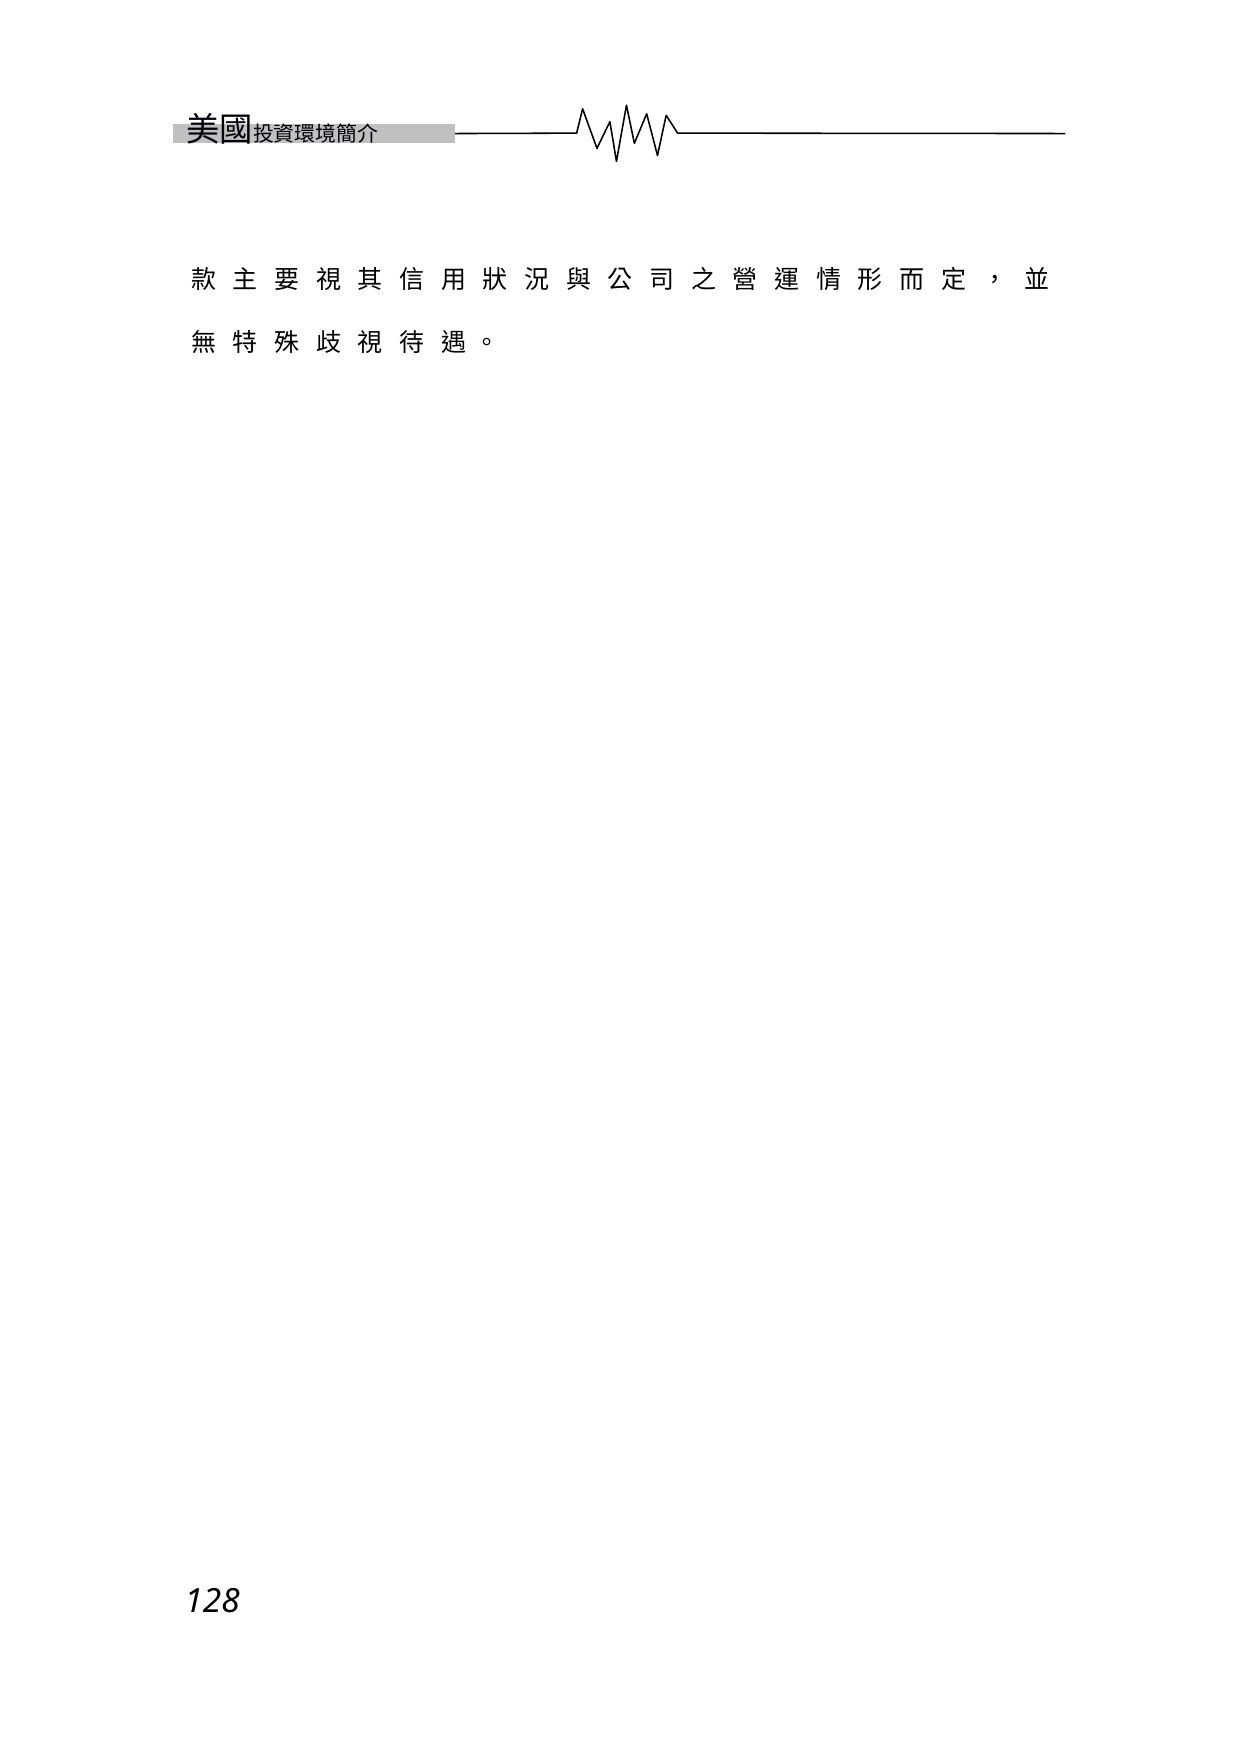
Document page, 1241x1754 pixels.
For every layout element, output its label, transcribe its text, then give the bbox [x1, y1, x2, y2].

text 款主要視其信用狀況與公司之營運情形而定，並無特殊歧視待遇。 [183, 236, 1058, 361]
